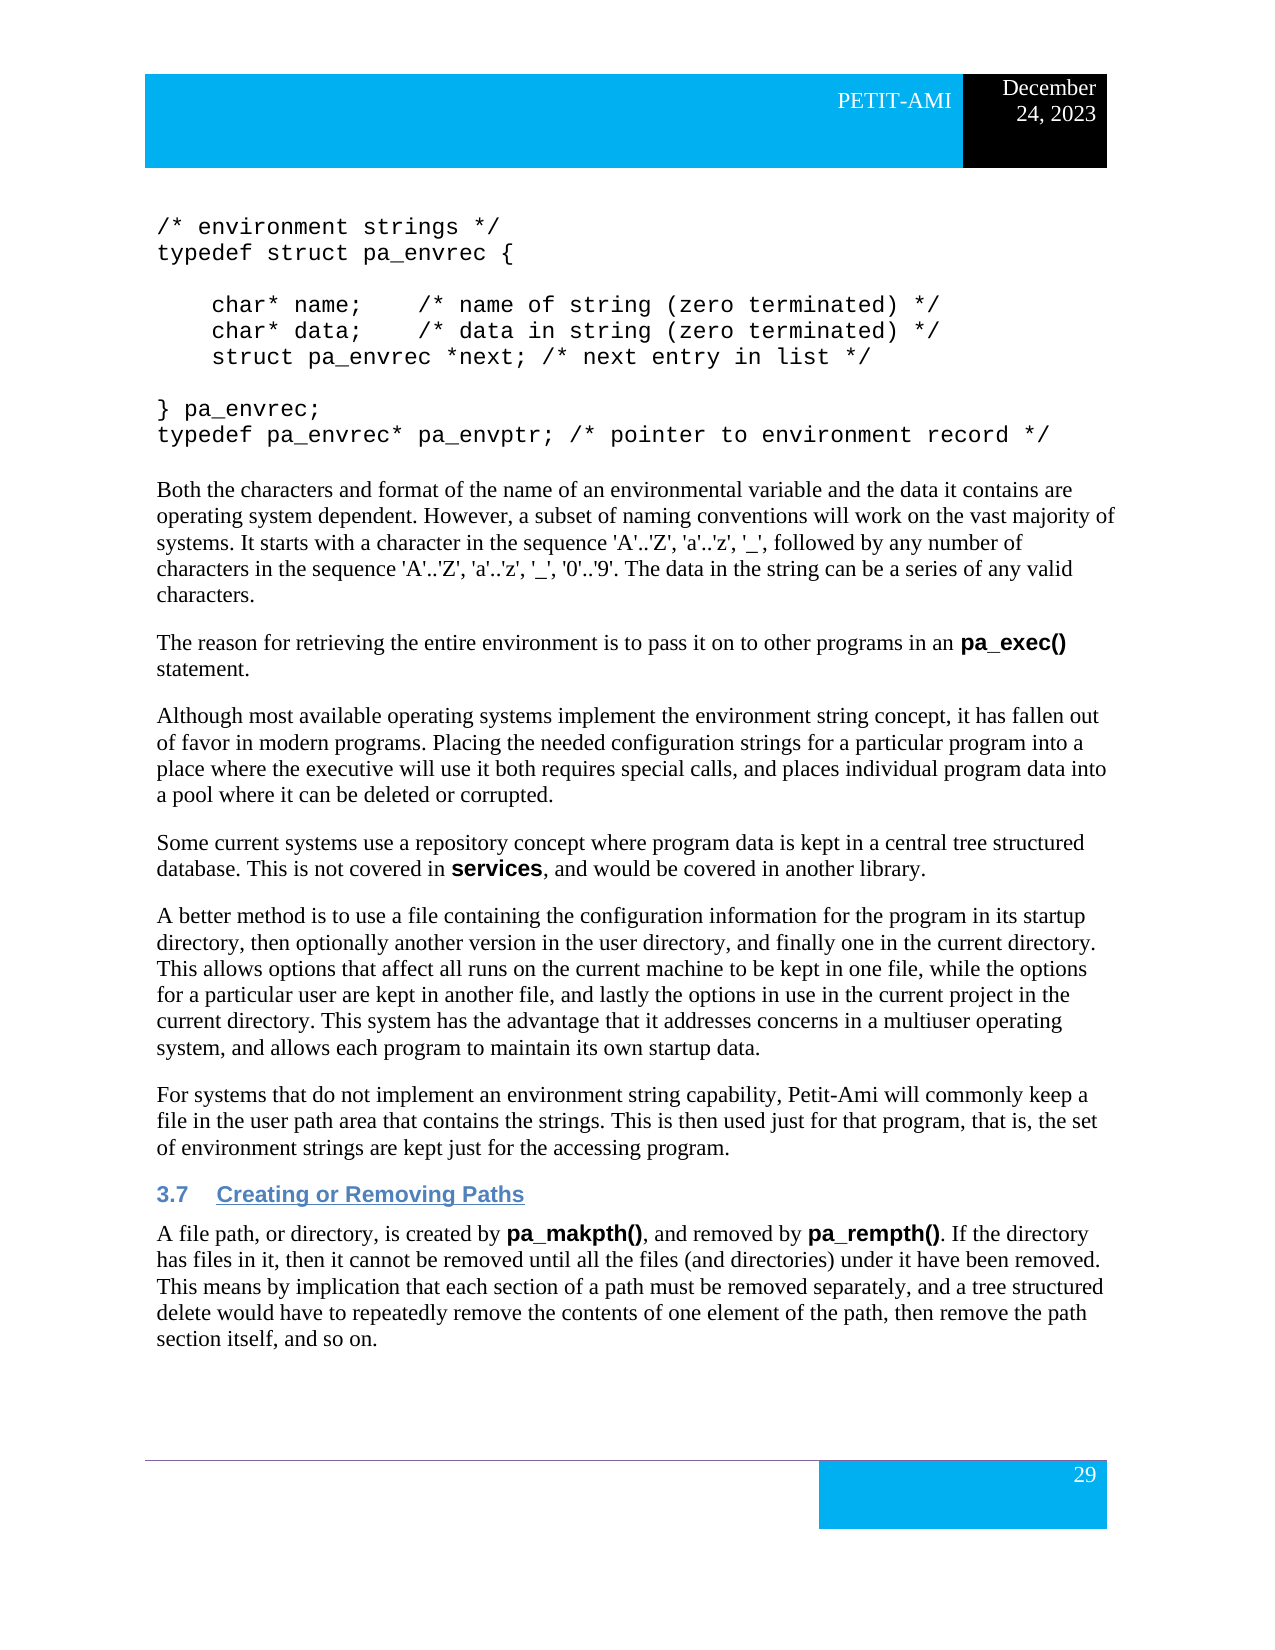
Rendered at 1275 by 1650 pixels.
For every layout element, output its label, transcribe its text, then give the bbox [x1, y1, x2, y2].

text Both the characters and format of the name of an environmental variable and the data it contains are operating system dependent. However, a subset of naming conventions will work on the vast majority of systems. It starts with a character in the sequence 'A'..'Z', 'a'..'z', '_', followed by any number of characters in the sequence 'A'..'Z', 'a'..'z', '_', '0'..'9'. The data in the string can be a series of any valid characters. [156, 476, 1118, 608]
text typedef pa_envrec* pa_envptr; /* pointer to environment record */ [156, 424, 1118, 450]
text A better method is to use a file containing the configuration information for the program in its startup directory, then optionally another version in the user directory, and finally one in the current directory. This allows options that affect all runs on the current machine to be kept in one file, while the options for a particular user are kept in another file, and lastly the options in use in the current project in the current directory. This system has the advantage that it addresses concerns in a multiuser operating system, and allows each program to maintain its own startup data. [156, 902, 1118, 1060]
text A file path, or directory, is created by pa_makpth(), and removed by pa_rempth(). If the directory has files in it, then it cannot be removed until all the files (and directories) under it have been removed. This means by implication that each section of a path must be removed separately, and a tree structured delete would have to repeatedly remove the contents of one element of the path, then remove the path section itself, and so on. [156, 1220, 1118, 1352]
text char* data; /* data in string (zero terminated) */ [156, 319, 1118, 346]
text typedef struct pa_envrec { [156, 241, 1118, 267]
text Although most available operating systems implement the environment string concept, it has fallen out of favor in modern programs. Placing the needed configuration strings for a particular program into a place where the executive will use it both requires special calls, and places individual program data into a pool where it can be deleted or corrupted. [156, 702, 1118, 808]
text } pa_envrec; [156, 398, 1118, 424]
subtitle Creating or Removing Paths [156, 1181, 1118, 1207]
text The reason for retrieving the entire environment is to pass it on to other programs in an pa_exec() statement. [156, 629, 1118, 681]
text Some current systems use a repository concept where program data is kept in a central tree structured database. This is not covered in services, and would be covered in another library. [156, 828, 1118, 881]
text For systems that do not implement an environment string capability, Petit-Ami will commonly keep a file in the user path area that contains the strings. This is then used just for that program, that is, the set of environment strings are kept just for the accessing program. [156, 1081, 1118, 1160]
text struct pa_envrec *next; /* next entry in list */ [156, 346, 1118, 371]
text char* name; /* name of string (zero terminated) */ [156, 294, 1118, 319]
text /* environment strings */ [156, 215, 1118, 241]
